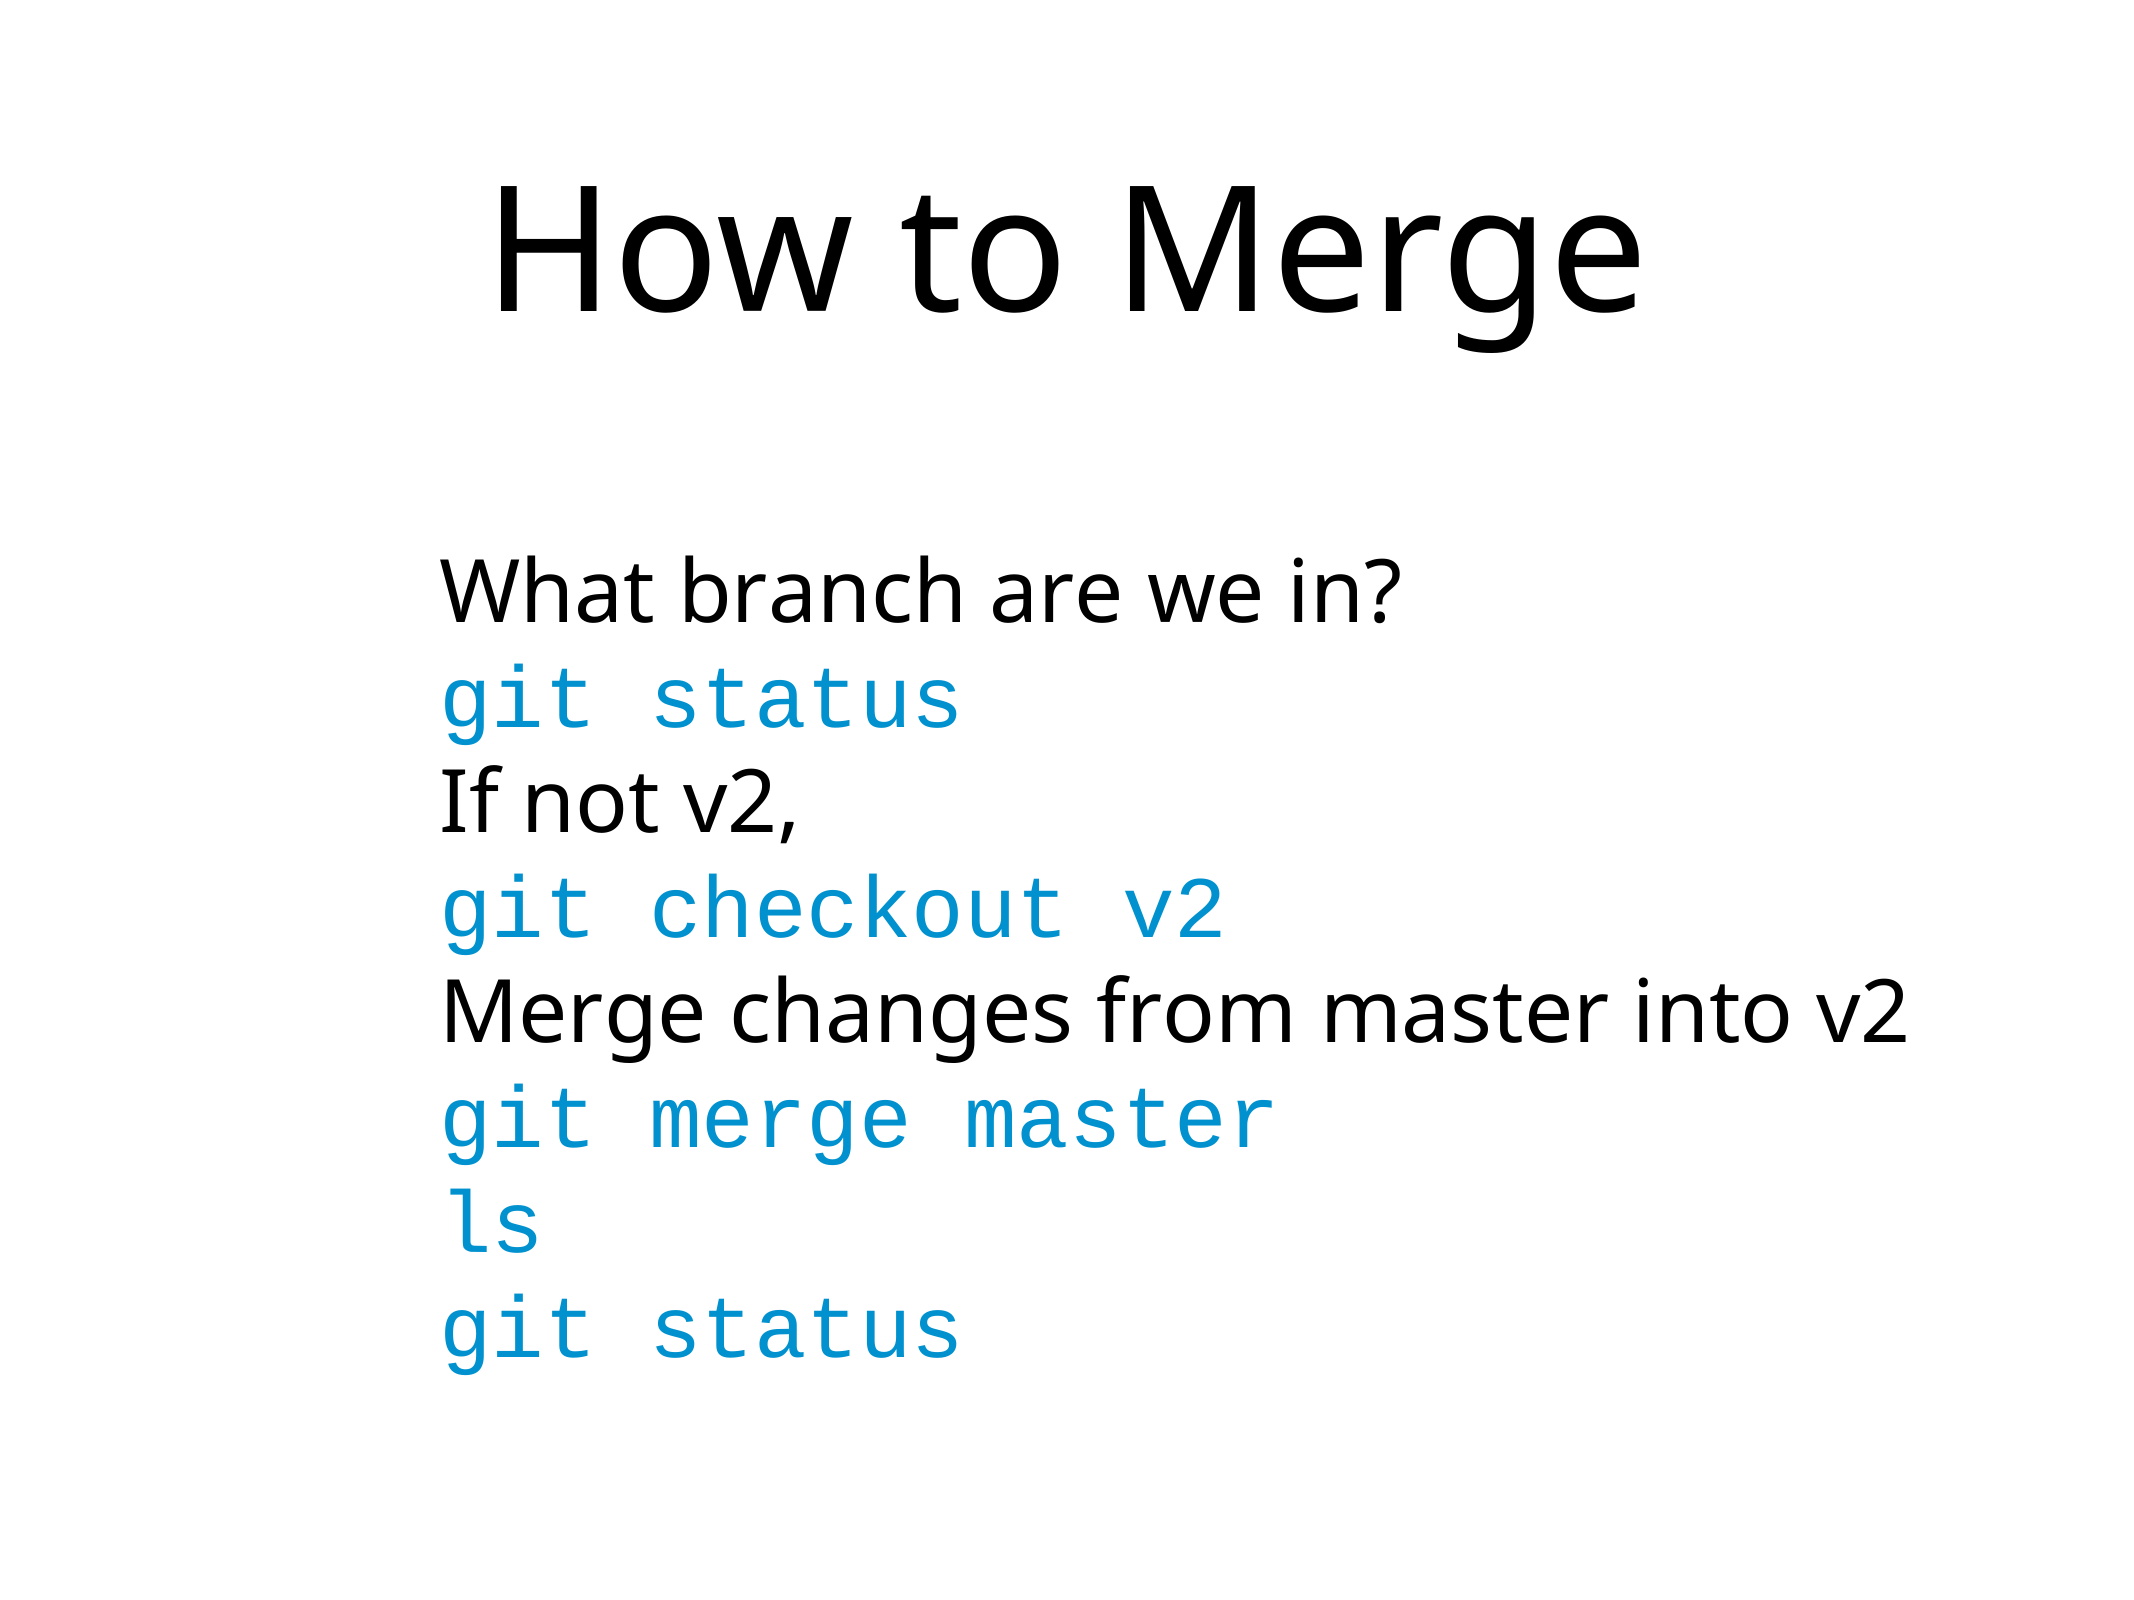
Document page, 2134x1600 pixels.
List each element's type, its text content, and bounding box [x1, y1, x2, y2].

text_box What branch are we in? git status If not v2, git checkout v2 Merge changes from master into v2 git merge master ls git status [439, 535, 1912, 1376]
title How to Merge [208, 41, 1925, 442]
